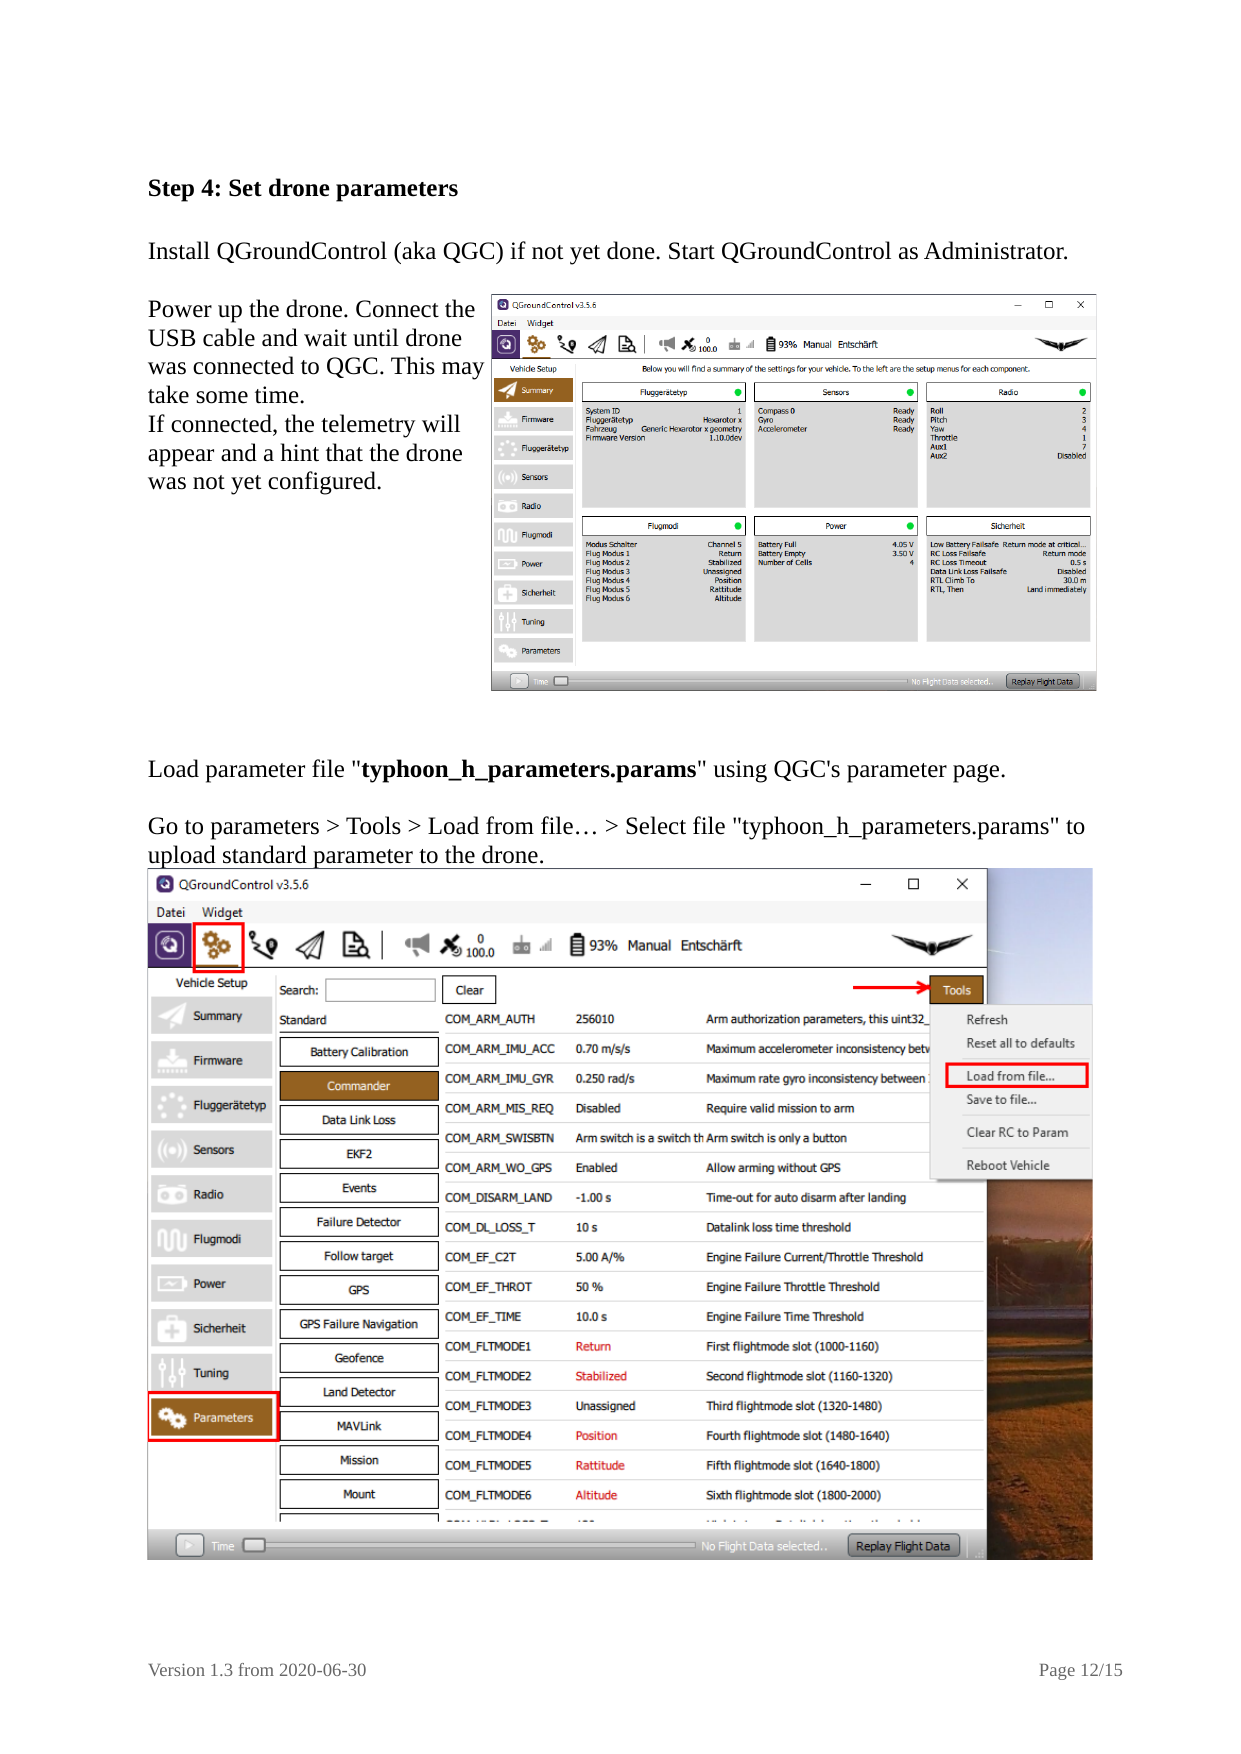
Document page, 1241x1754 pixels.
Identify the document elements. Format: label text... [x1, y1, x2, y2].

picture [147, 868, 1093, 1560]
text Go to parameters > Tools > Load from file… > Select file "typhoon_h_parameters.params" to upload standard parameter to the drone. [148, 811, 1093, 868]
text If connected, the telemetry will appear and a hint that the drone was not yet configured. [148, 409, 491, 495]
text Power up the drone. Connect the USB cable and wait until drone was connected to QGC. This may take some time. [148, 294, 491, 409]
text Load parameter file "typhoon_h_parameters.params" using QGC's parameter page. [148, 754, 1093, 783]
picture [491, 294, 1097, 691]
subtitle Step 4: Set drone parameters [148, 173, 1093, 201]
text Install QGroundControl (aka QGC) if not yet done. Start QGroundControl as Administrator. [148, 236, 1093, 265]
